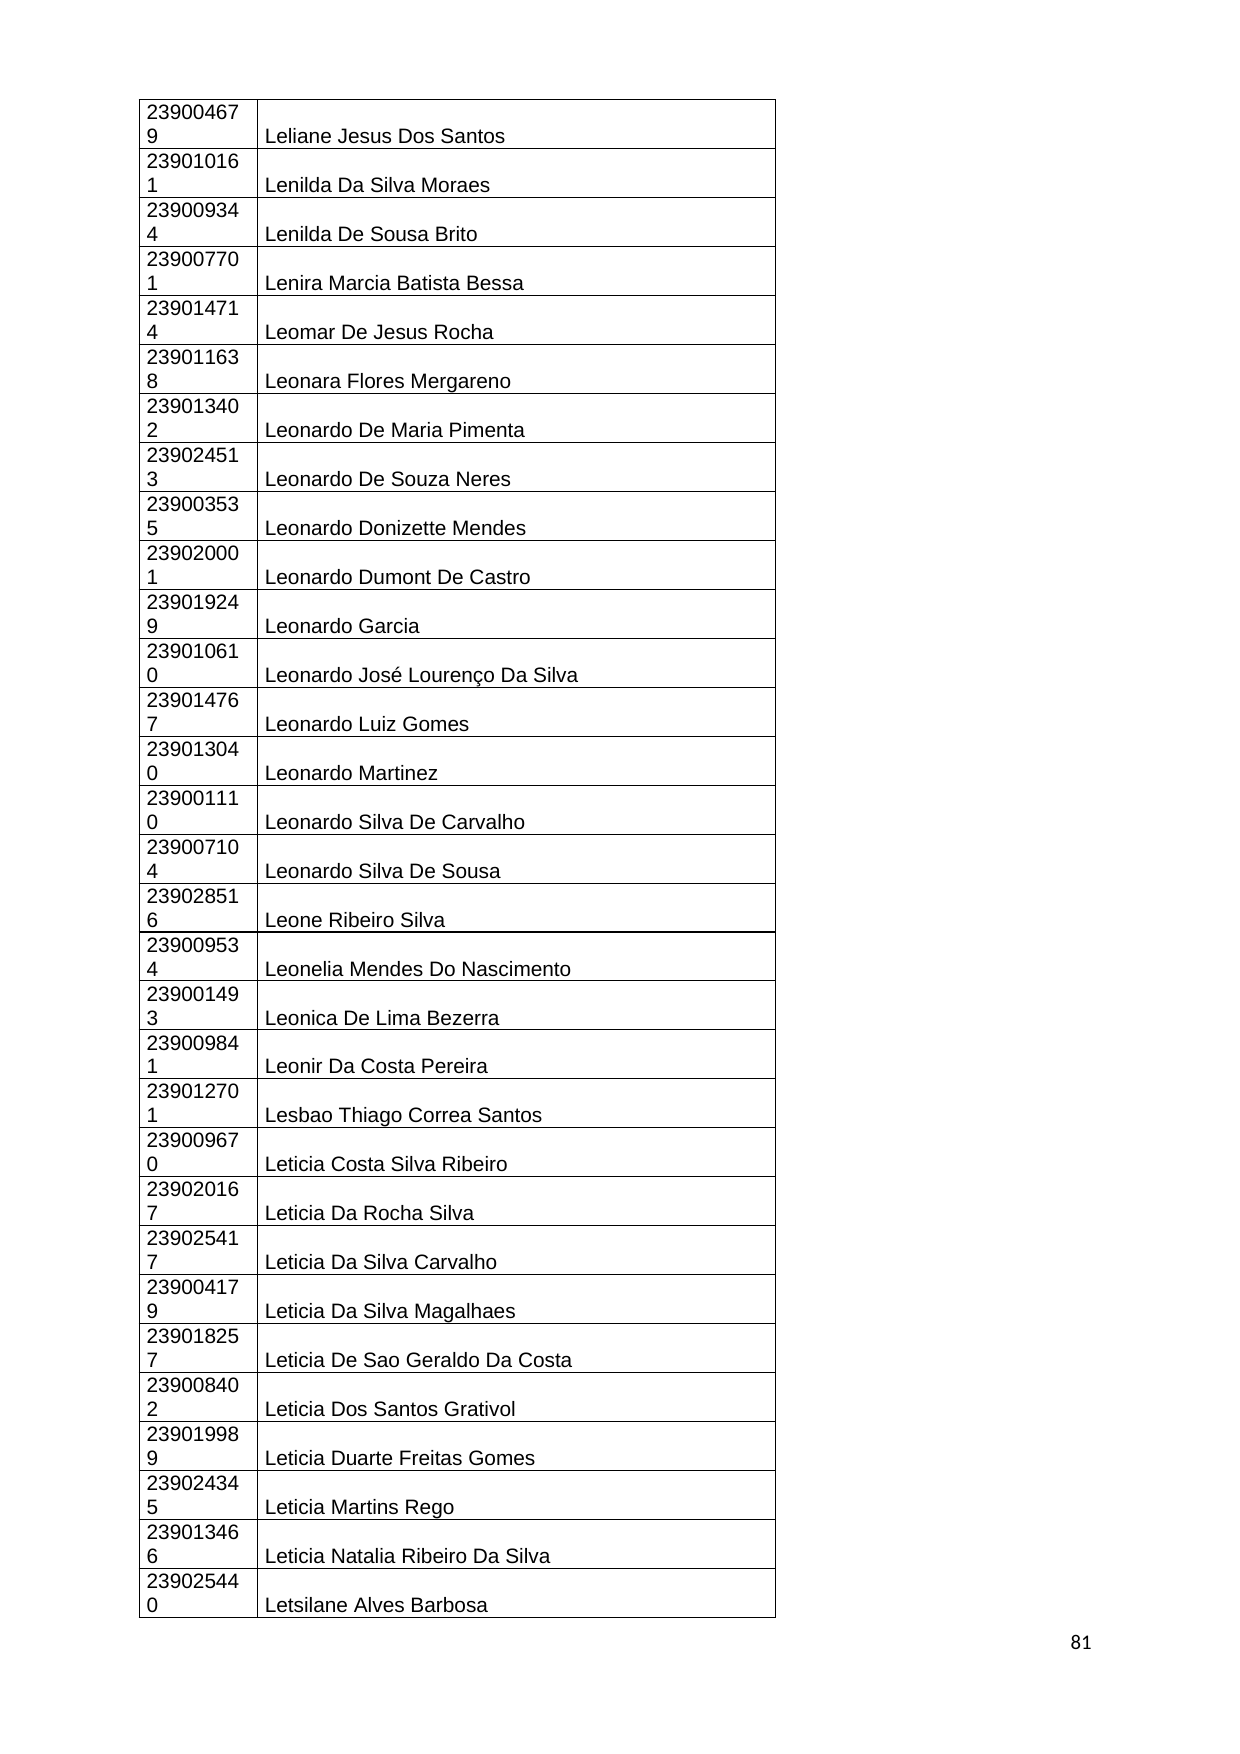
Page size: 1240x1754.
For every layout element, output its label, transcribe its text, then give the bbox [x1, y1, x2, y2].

table_cell 239024513 [140, 443, 257, 491]
table_cell Lesbao Thiago Correa Santos [258, 1079, 775, 1127]
table_cell 239009534 [140, 933, 257, 980]
table_cell 239001493 [140, 981, 257, 1029]
table_cell Leonelia Mendes Do Nascimento [258, 933, 775, 980]
table_cell 239009344 [140, 198, 257, 246]
table_cell 239012701 [140, 1079, 257, 1127]
table_cell 239018257 [140, 1324, 257, 1372]
table_cell Leticia Da Rocha Silva [258, 1177, 775, 1225]
table_cell 239019249 [140, 590, 257, 638]
table_cell 239013402 [140, 394, 257, 442]
table_cell Leonardo De Maria Pimenta [258, 394, 775, 442]
table_cell 239009670 [140, 1128, 257, 1176]
table_cell Leticia Natalia Ribeiro Da Silva [258, 1520, 775, 1568]
table_cell Leonardo Silva De Sousa [258, 835, 775, 882]
table_cell 239014714 [140, 296, 257, 344]
table_cell 239010161 [140, 149, 257, 197]
table_cell 239028516 [140, 884, 257, 931]
table_cell Lenilda De Sousa Brito [258, 198, 775, 246]
table_cell 239014767 [140, 688, 257, 736]
table_cell Leticia Da Silva Magalhaes [258, 1275, 775, 1323]
table_cell 239011638 [140, 345, 257, 393]
table_cell Leticia Dos Santos Grativol [258, 1373, 775, 1421]
table_cell Letsilane Alves Barbosa [258, 1569, 775, 1617]
table_cell Leticia Martins Rego [258, 1471, 775, 1519]
table_cell Lenira Marcia Batista Bessa [258, 247, 775, 295]
table_cell 239007701 [140, 247, 257, 295]
table_cell Leonardo José Lourenço Da Silva [258, 639, 775, 687]
table_cell 239004679 [140, 100, 257, 148]
table_cell Leticia Da Silva Carvalho [258, 1226, 775, 1274]
table_cell 239013466 [140, 1520, 257, 1568]
table_cell Leone Ribeiro Silva [258, 884, 775, 931]
table_cell 239025440 [140, 1569, 257, 1617]
table_cell 239020001 [140, 541, 257, 589]
table_cell Leomar De Jesus Rocha [258, 296, 775, 344]
table_cell Leonara Flores Mergareno [258, 345, 775, 393]
table_cell Leonardo Dumont De Castro [258, 541, 775, 589]
table_cell Leonardo Silva De Carvalho [258, 786, 775, 833]
table_cell 239001110 [140, 786, 257, 833]
table_cell Leonica De Lima Bezerra [258, 981, 775, 1029]
table_cell 239013040 [140, 737, 257, 784]
table_cell 239010610 [140, 639, 257, 687]
table_cell Leticia Duarte Freitas Gomes [258, 1422, 775, 1470]
table_cell Leticia Costa Silva Ribeiro [258, 1128, 775, 1176]
table_cell 239019989 [140, 1422, 257, 1470]
table_cell Lenilda Da Silva Moraes [258, 149, 775, 197]
table_cell Leonardo Garcia [258, 590, 775, 638]
table_cell Leonardo Donizette Mendes [258, 492, 775, 540]
table_cell Leonir Da Costa Pereira [258, 1030, 775, 1078]
table_cell 239004179 [140, 1275, 257, 1323]
table_cell 239009841 [140, 1030, 257, 1078]
table_cell 239007104 [140, 835, 257, 882]
table_cell 239003535 [140, 492, 257, 540]
table_cell Leonardo Luiz Gomes [258, 688, 775, 736]
table_cell 239008402 [140, 1373, 257, 1421]
table_cell 239025417 [140, 1226, 257, 1274]
table_cell 239020167 [140, 1177, 257, 1225]
table_cell Leonardo De Souza Neres [258, 443, 775, 491]
table_cell Leticia De Sao Geraldo Da Costa [258, 1324, 775, 1372]
table_cell Leonardo Martinez [258, 737, 775, 784]
table_cell Leliane Jesus Dos Santos [258, 100, 775, 148]
table_cell 239024345 [140, 1471, 257, 1519]
